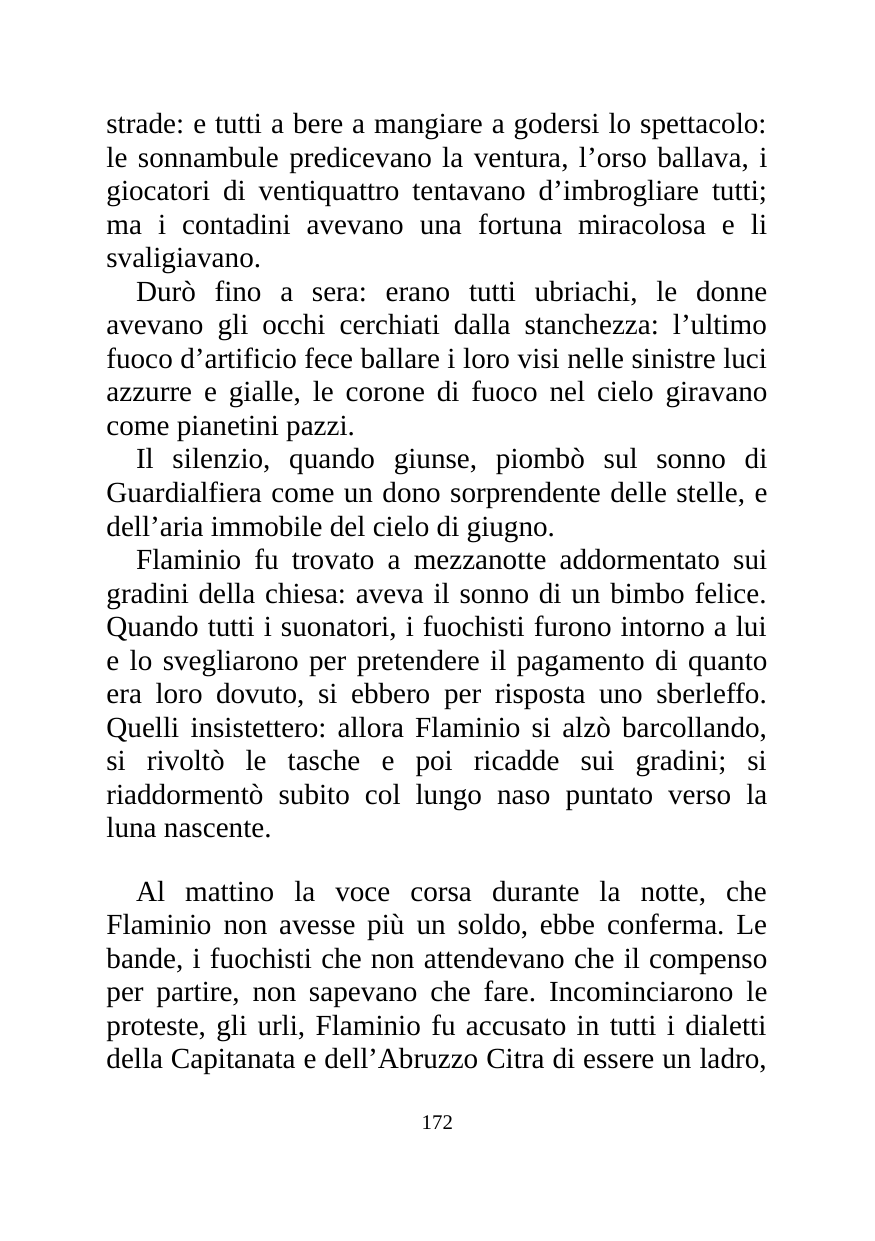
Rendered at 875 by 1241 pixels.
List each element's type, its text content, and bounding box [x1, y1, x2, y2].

text Al mattino la voce corsa durante la notte, che Flaminio non avesse più un soldo, ebbe conferma. Le bande, i fuochisti che non attendevano che il compenso per partire, non sapevano che fare. Incominciarono le proteste, gli urli, Flaminio fu accusato in tutti i dialetti della Capitanata e dell’Abruzzo Citra di essere un ladro, [106, 874, 768, 1075]
text Il silenzio, quando giunse, piombò sul sonno di Guardialfiera come un dono sorprendente delle stelle, e dell’aria immobile del cielo di giugno. [106, 442, 768, 542]
text Durò fino a sera: erano tutti ubriachi, le donne avevano gli occhi cerchiati dalla stanchezza: l’ultimo fuoco d’artificio fece ballare i loro visi nelle sinistre luci azzurre e gialle, le corone di fuoco nel cielo giravano come pianetini pazzi. [106, 274, 768, 442]
text Flaminio fu trovato a mezzanotte addormentato sui gradini della chiesa: aveva il sonno di un bimbo felice. Quando tutti i suonatori, i fuochisti furono intorno a lui e lo svegliarono per pretendere il pagamento di quanto era loro dovuto, si ebbero per risposta uno sberleffo. Quelli insistettero: allora Flaminio si alzò barcollando, si rivoltò le tasche e poi ricadde sui gradini; si riaddormentò subito col lungo naso puntato verso la luna nascente. [106, 542, 768, 844]
text strade: e tutti a bere a mangiare a godersi lo spettacolo: le sonnambule predicevano la ventura, l’orso ballava, i giocatori di ventiquattro tentavano d’imbrogliare tutti; ma i contadini avevano una fortuna miracolosa e li svaligiavano. [106, 106, 768, 274]
